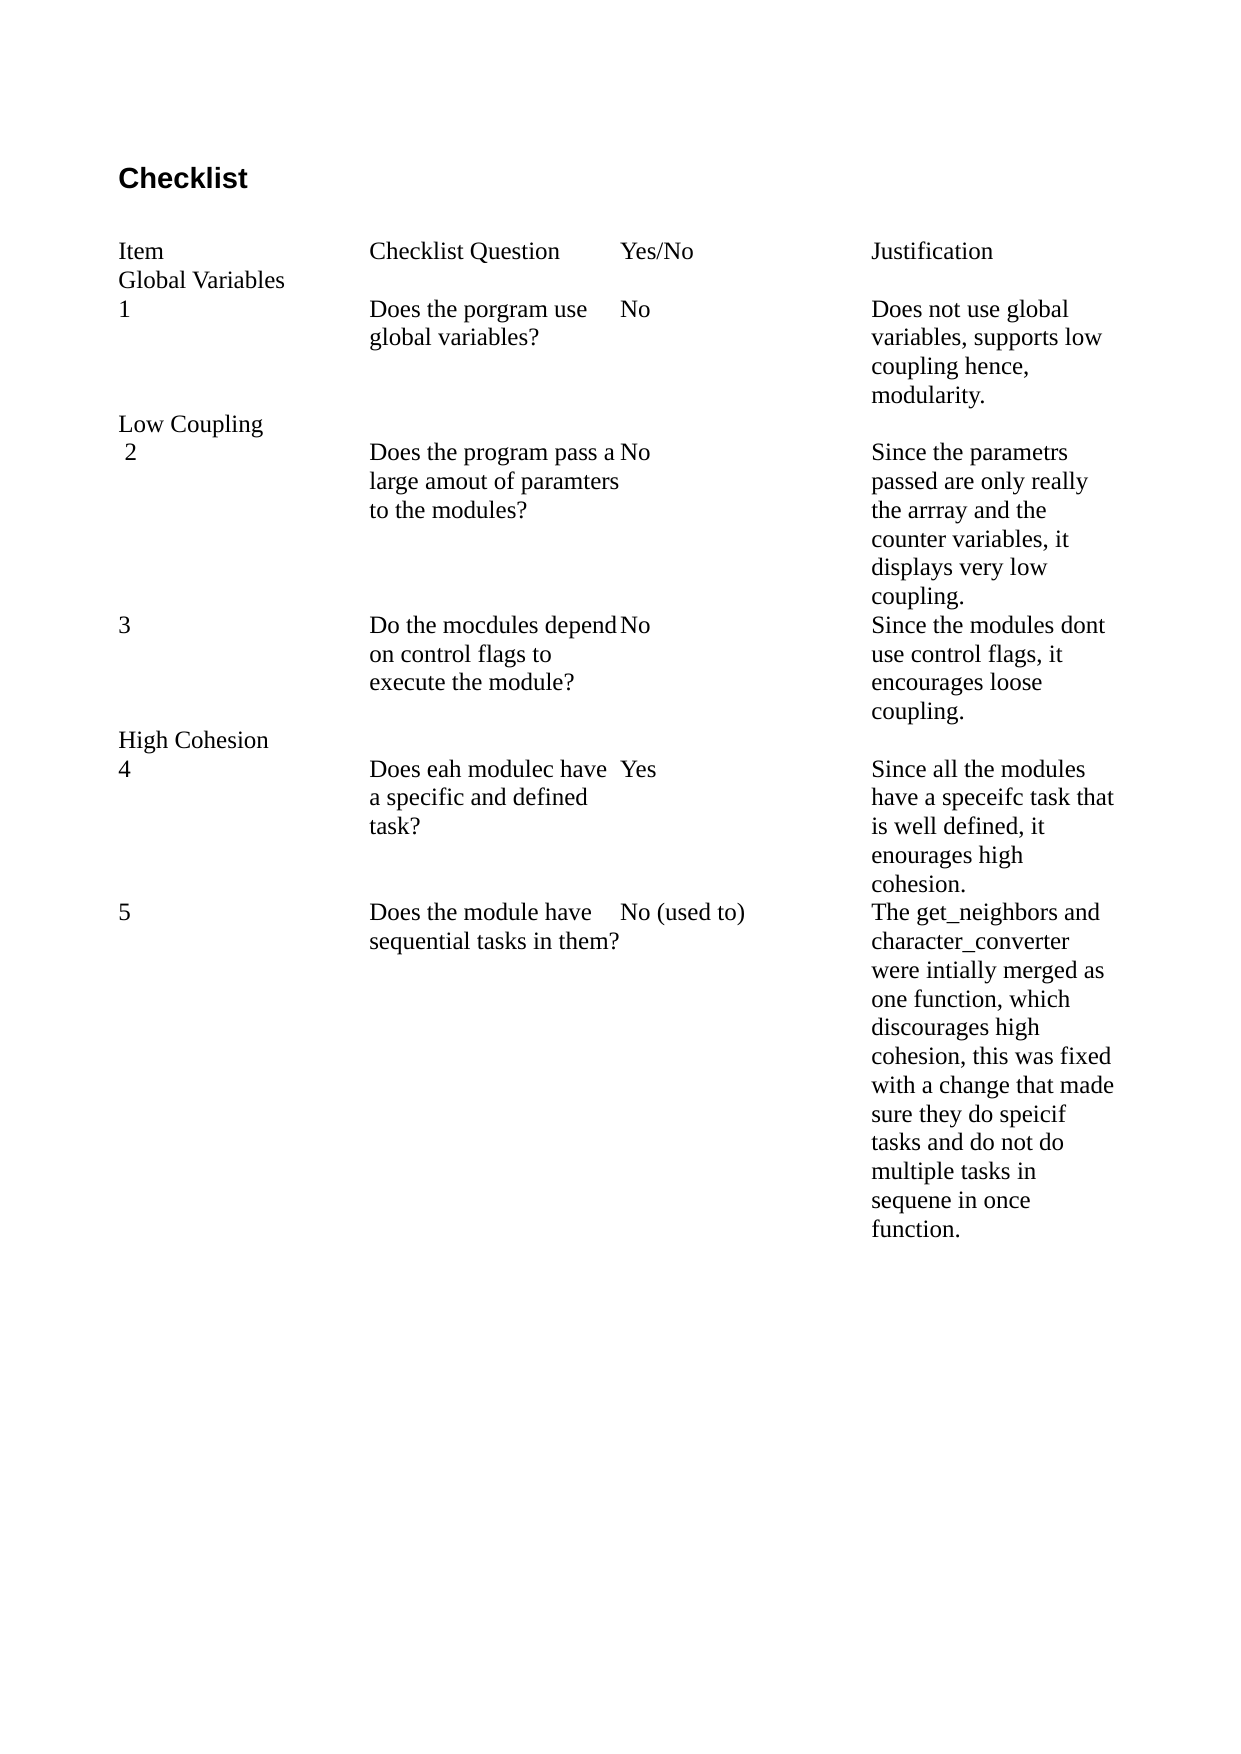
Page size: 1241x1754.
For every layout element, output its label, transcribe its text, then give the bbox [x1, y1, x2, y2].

table_cell Low Coupling [118, 409, 1122, 437]
table_header Checklist Question [369, 236, 620, 265]
table_cell Yes [620, 754, 871, 897]
table_cell Does eah modulec have a specific and defined task? [369, 754, 620, 897]
table_cell No (used to) [620, 898, 871, 1242]
table_cell Since the parametrs passed are only really the arrray and the counter variables, it displays very low coupling. [871, 438, 1122, 610]
table_cell 4 [118, 754, 369, 897]
table_cell 3 [118, 610, 369, 725]
subtitle Checklist [118, 161, 1122, 195]
table_cell Does the module have sequential tasks in them? [369, 898, 620, 1242]
table_cell Do the mocdules depend on control flags to execute the module? [369, 610, 620, 725]
table_cell High Cohesion [118, 725, 1122, 754]
table_cell Does the porgram use global variables? [369, 294, 620, 409]
table_cell No [620, 610, 871, 725]
table_cell Does the program pass a large amout of paramters to the modules? [369, 438, 620, 610]
table_header Item [118, 236, 369, 265]
table_cell Does not use global variables, supports low coupling hence, modularity. [871, 294, 1122, 409]
table_cell 2 [118, 438, 369, 610]
table_cell Since all the modules have a speceifc task that is well defined, it enourages high cohesion. [871, 754, 1122, 897]
table_cell Since the modules dont use control flags, it encourages loose coupling. [871, 610, 1122, 725]
table_cell The get_neighbors and character_converter were intially merged as one function, which discourages high cohesion, this was fixed with a change that made sure they do speicif tasks and do not do multiple tasks in sequene in once function. [871, 898, 1122, 1242]
table_header Justification [871, 236, 1122, 265]
table_header Yes/No [620, 236, 871, 265]
table_cell 5 [118, 898, 369, 1242]
table_cell Global Variables [118, 265, 1122, 294]
table_cell No [620, 438, 871, 610]
table_cell No [620, 294, 871, 409]
table_cell 1 [118, 294, 369, 409]
